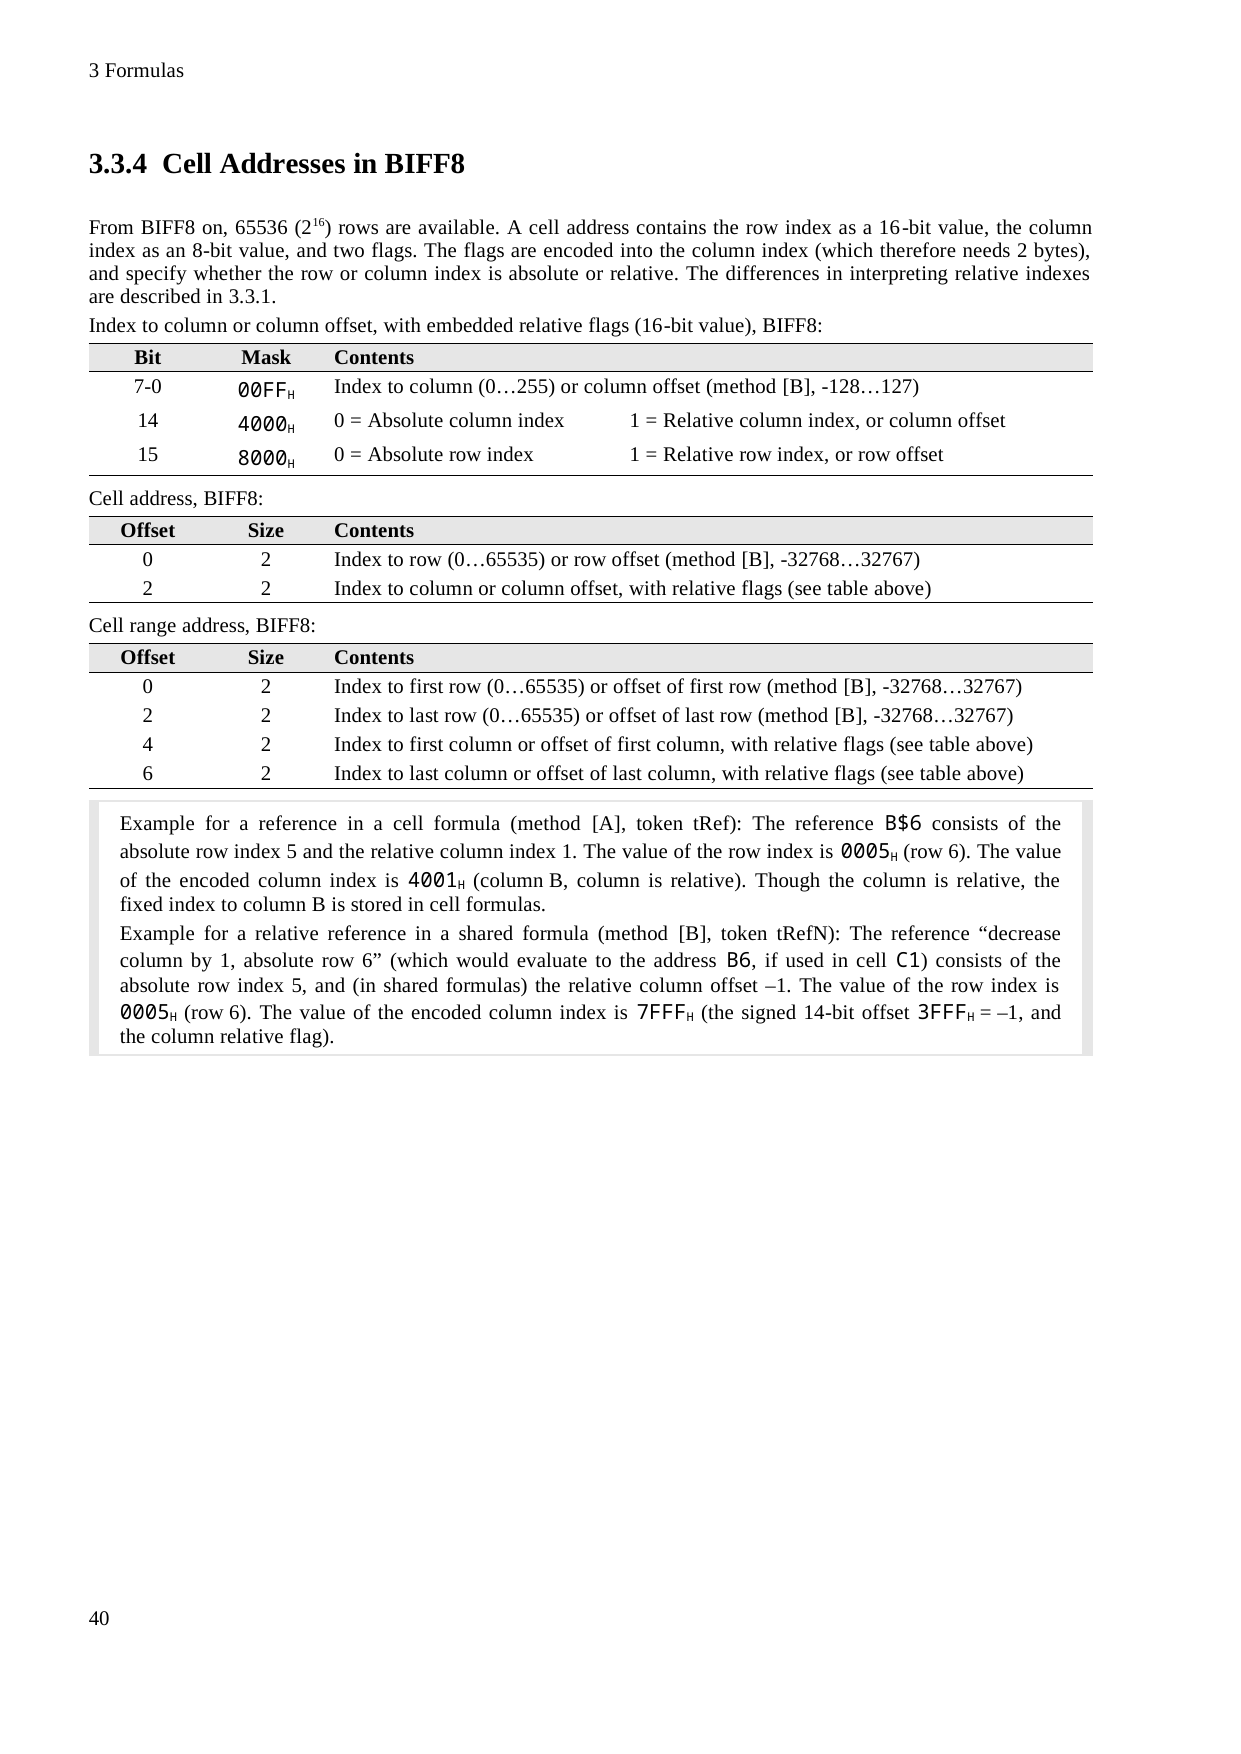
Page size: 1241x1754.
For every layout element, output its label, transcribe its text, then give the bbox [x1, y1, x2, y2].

table_cell 7-0 [89, 372, 207, 406]
table_cell 4 [89, 730, 207, 759]
text From BIFF8 on, 65536 (216) rows are available. A cell address contains the row index as a 16‑bit value, the column index as an 8‑bit value, and two flags. The flags are encoded into the column index (which therefore needs 2 bytes), and specify whether the row or column index is absolute or relative. The differences in interpreting relative indexes are described in 3.3.1. [88, 216, 1093, 308]
text Cell address, BIFF8: [88, 487, 1093, 509]
table_header Offset [89, 517, 207, 544]
table_cell 14 [89, 406, 207, 440]
table_cell 0 [89, 545, 207, 573]
table_cell 2 [207, 759, 325, 788]
table_header Contents [325, 644, 1093, 672]
table_cell Index to last row (0…65535) or offset of last row (method [B], -32768…32767) [325, 701, 1093, 730]
table_header Contents [325, 517, 1093, 544]
subtitle Cell Addresses in BIFF8 [88, 148, 1093, 180]
table_cell 2 [207, 673, 325, 701]
table_cell 2 [207, 545, 325, 573]
table_cell 0 = Absolute column index [325, 406, 620, 440]
table_cell 1 = Relative row index, or row offset [620, 440, 1093, 475]
table_cell 2 [89, 701, 207, 730]
text Example for a relative reference in a shared formula (method [B], token tRefN): The reference “decrease column by 1, absolute row 6” (which would evaluate to the address B6, if used in cell C1) consists of the absolute row index 5, and (in shared formulas) the relative column offset –1. The value of the row index is 0005H (row 6). The value of the encoded column index is 7FFFH (the signed 14‑bit offset 3FFFH = –1, and the column relative flag). [99, 914, 1082, 1054]
table_header Bit [89, 344, 207, 371]
table_cell 8000H [207, 440, 325, 475]
table_header Size [207, 517, 325, 544]
text Example for a reference in a cell formula (method [A], token tRef): The reference B$6 consists of the absolute row index 5 and the relative column index 1. The value of the row index is 0005H (row 6). The value of the encoded column index is 4001H (column B, column is relative). Though the column is relative, the fixed index to column B is stored in cell formulas. [99, 802, 1082, 914]
table_cell 0 [89, 673, 207, 701]
table_cell 6 [89, 759, 207, 788]
text Cell range address, BIFF8: [88, 614, 1093, 637]
table_cell Index to last column or offset of last column, with relative flags (see table above) [325, 759, 1093, 788]
table_cell 1 = Relative column index, or column offset [620, 406, 1093, 440]
table_header Offset [89, 644, 207, 672]
text Index to column or column offset, with embedded relative flags (16‑bit value), BIFF8: [88, 313, 1093, 337]
table_cell Index to first row (0…65535) or offset of first row (method [B], -32768…32767) [325, 673, 1093, 701]
table_header Contents [325, 344, 1093, 371]
table_cell 0 = Absolute row index [325, 440, 620, 475]
table_header Mask [207, 344, 325, 371]
table_cell 00FFH [207, 372, 325, 406]
table_cell 4000H [207, 406, 325, 440]
table_cell 2 [207, 574, 325, 602]
table_cell 2 [207, 701, 325, 730]
table_cell Index to first column or offset of first column, with relative flags (see table above) [325, 730, 1093, 759]
table_cell 2 [89, 574, 207, 602]
table_cell 2 [207, 730, 325, 759]
table_cell Index to row (0…65535) or row offset (method [B], -32768…32767) [325, 545, 1093, 573]
table_cell Index to column (0…255) or column offset (method [B], -128…127) [325, 372, 1093, 406]
table_cell 15 [89, 440, 207, 475]
table_cell Index to column or column offset, with relative flags (see table above) [325, 574, 1093, 602]
table_header Size [207, 644, 325, 672]
